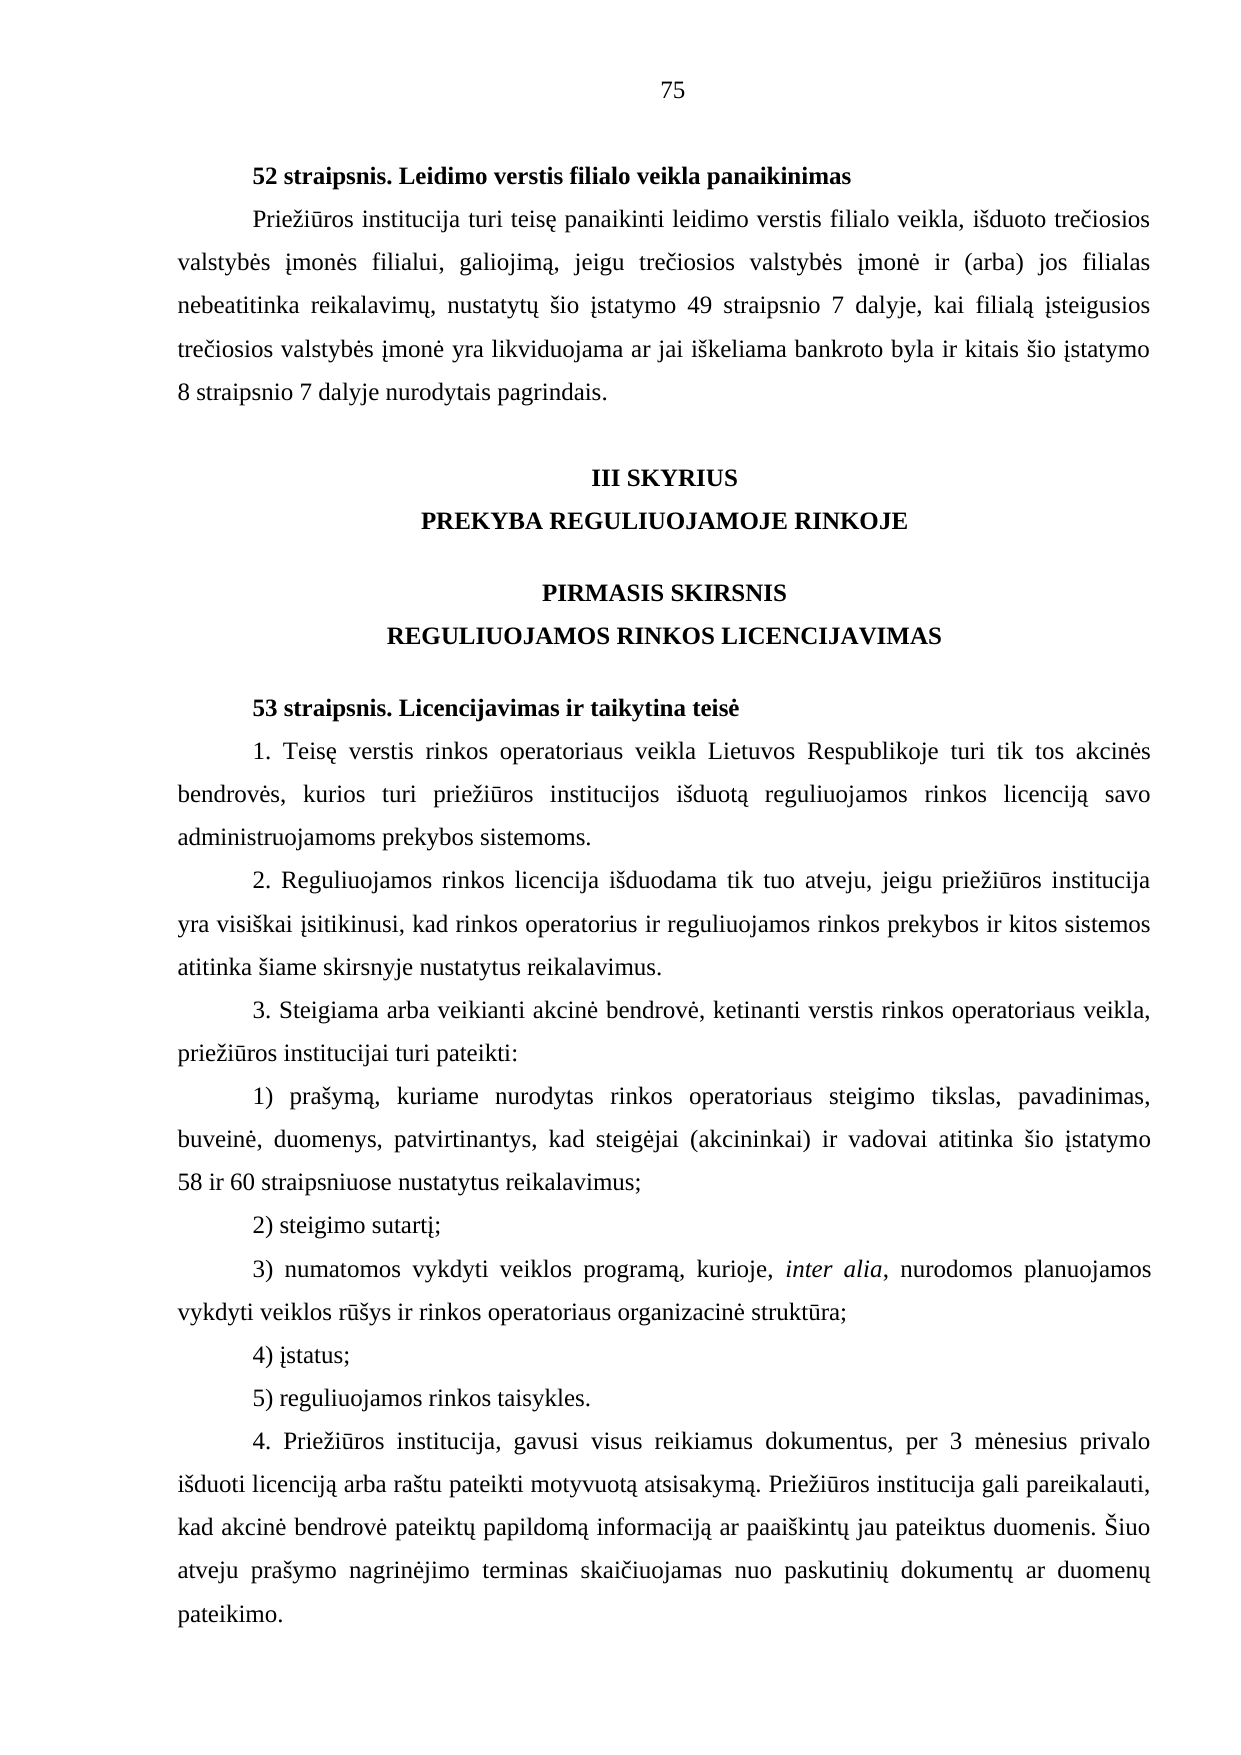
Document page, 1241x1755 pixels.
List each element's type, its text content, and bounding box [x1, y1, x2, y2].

text 2) steigimo sutartį; [177, 1211, 1152, 1239]
text 52 straipsnis. Leidimo verstis filialo veikla panaikinimas [177, 161, 1152, 190]
text III SKYRIUS [177, 463, 1152, 492]
text 2. Reguliuojamos rinkos licencija išduodama tik tuo atveju, jeigu priežiūros institucija yra visiškai įsitikinusi, kad rinkos operatorius ir reguliuojamos rinkos prekybos ir kitos sistemos atitinka šiame skirsnyje nustatytus reikalavimus. [177, 866, 1152, 981]
text 4) įstatus; [177, 1340, 1152, 1369]
text PREKYBA REGULIUOJAMOJE RINKOJE [177, 506, 1152, 535]
text PIRMASIS SKIRSNIS [177, 578, 1152, 607]
text 4. Priežiūros institucija, gavusi visus reikiamus dokumentus, per 3 mėnesius privalo išduoti licenciją arba raštu pateikti motyvuotą atsisakymą. Priežiūros institucija gali pareikalauti, kad akcinė bendrovė pateiktų papildomą informaciją ar paaiškintų jau pateiktus duomenis. Šiuo atveju prašymo nagrinėjimo terminas skaičiuojamas nuo paskutinių dokumentų ar duomenų pateikimo. [177, 1426, 1152, 1627]
text 5) reguliuojamos rinkos taisykles. [177, 1383, 1152, 1412]
text 53 straipsnis. Licencijavimas ir taikytina teisė [177, 693, 1152, 722]
text REGULIUOJAMOS RINKOS LICENCIJAVIMAS [177, 621, 1152, 650]
text Priežiūros institucija turi teisę panaikinti leidimo verstis filialo veikla, išduoto trečiosios valstybės įmonės filialui, galiojimą, jeigu trečiosios valstybės įmonė ir (arba) jos filialas nebeatitinka reikalavimų, nustatytų šio įstatymo 49 straipsnio 7 dalyje, kai filialą įsteigusios trečiosios valstybės įmonė yra likviduojama ar jai iškeliama bankroto byla ir kitais šio įstatymo 8 straipsnio 7 dalyje nurodytais pagrindais. [177, 204, 1152, 406]
text 3. Steigiama arba veikianti akcinė bendrovė, ketinanti verstis rinkos operatoriaus veikla, priežiūros institucijai turi pateikti: [177, 995, 1152, 1067]
text 3) numatomos vykdyti veiklos programą, kurioje, inter alia, nurodomos planuojamos vykdyti veiklos rūšys ir rinkos operatoriaus organizacinė struktūra; [177, 1254, 1152, 1326]
text 1. Teisę verstis rinkos operatoriaus veikla Lietuvos Respublikoje turi tik tos akcinės bendrovės, kurios turi priežiūros institucijos išduotą reguliuojamos rinkos licenciją savo administruojamoms prekybos sistemoms. [177, 736, 1152, 851]
text 1) prašymą, kuriame nurodytas rinkos operatoriaus steigimo tikslas, pavadinimas, buveinė, duomenys, patvirtinantys, kad steigėjai (akcininkai) ir vadovai atitinka šio įstatymo 58 ir 60 straipsniuose nustatytus reikalavimus; [177, 1081, 1152, 1196]
